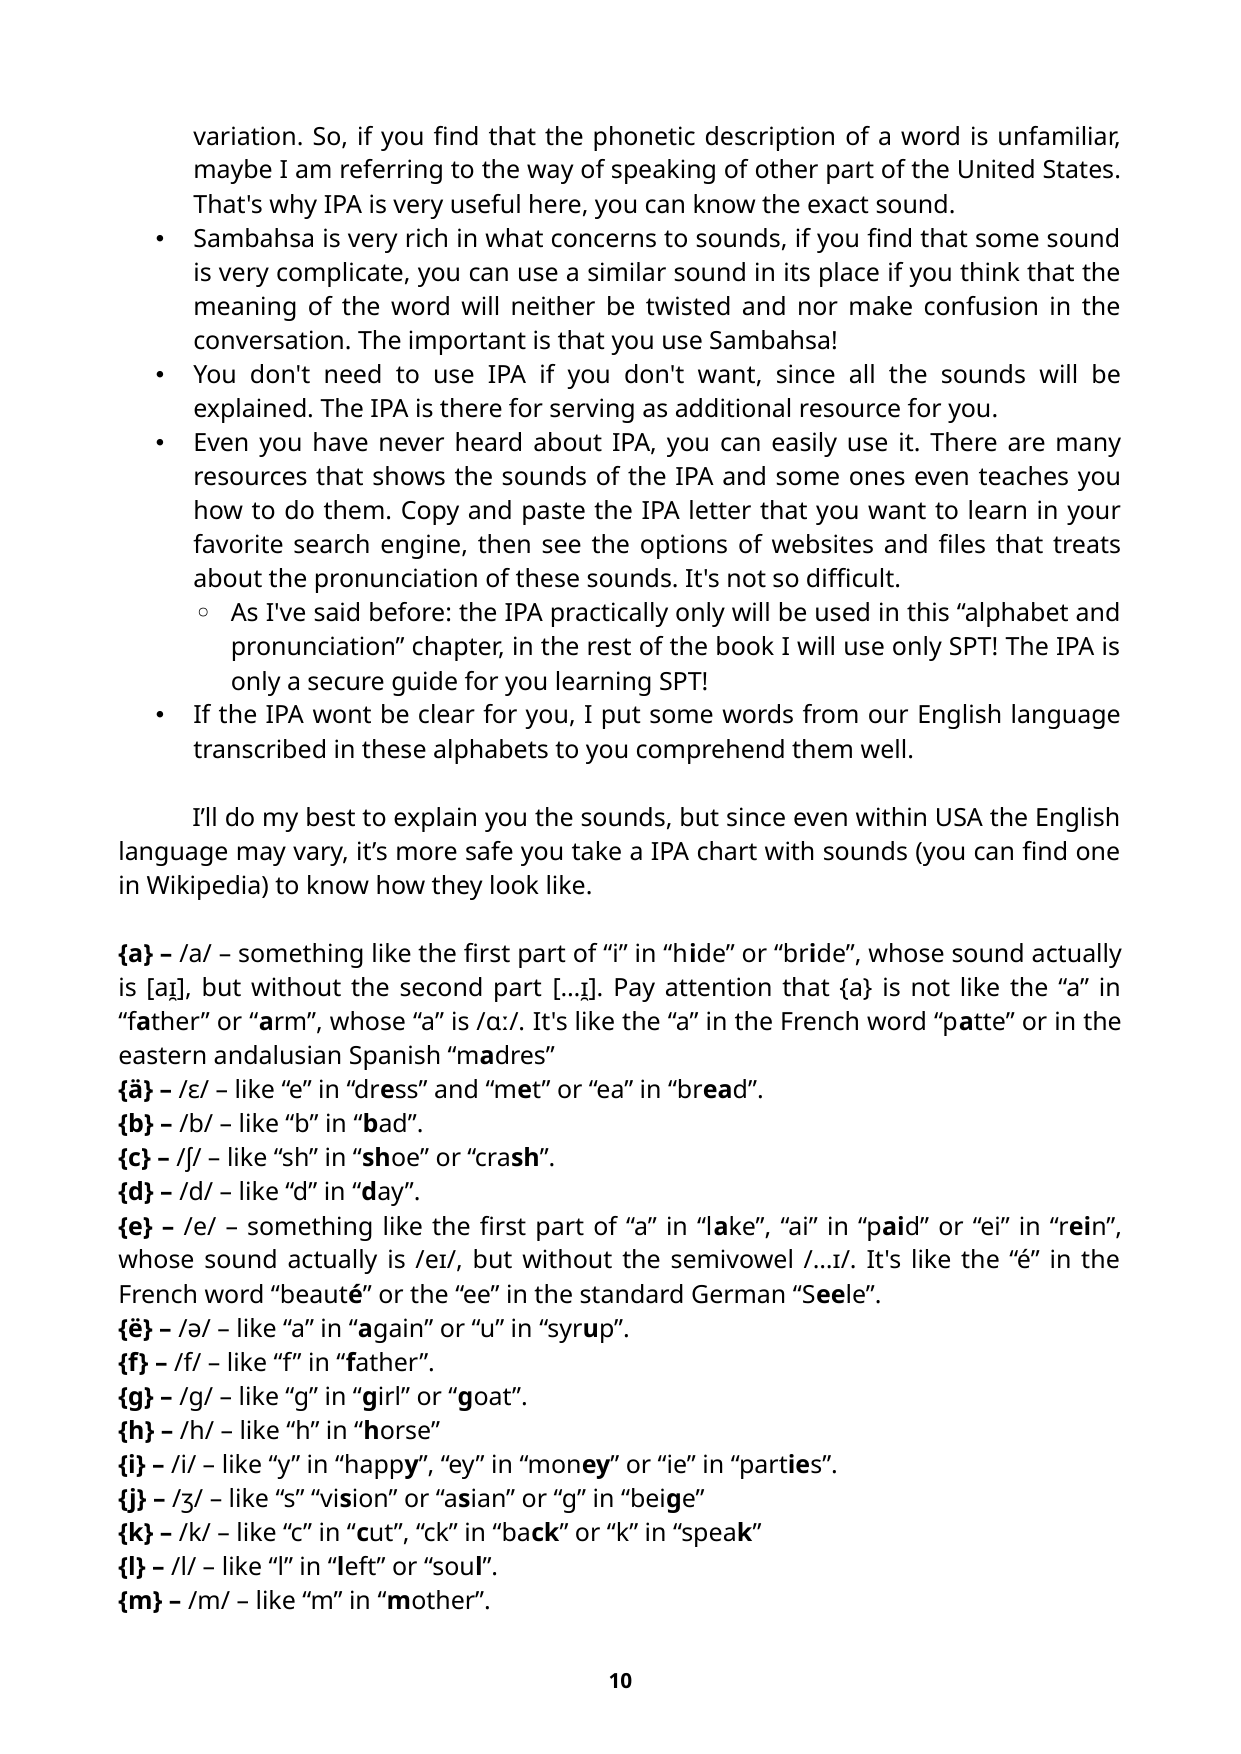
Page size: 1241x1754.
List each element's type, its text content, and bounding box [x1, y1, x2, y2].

text {a} – /a/ – something like the first part of “i” in “hide” or “bride”, whose sound actually is [aɪ̯], but without the second part […ɪ̯]. Pay attention that {a} is not like the “a” in “father” or “arm”, whose “a” is /ɑː/. It's like the “a” in the French word “patte” or in the eastern andalusian Spanish “madres” [118, 936, 1122, 1072]
text {ë} – /ə/ – like “a” in “again” or “u” in “syrup”. [118, 1310, 1122, 1344]
text {d} – /d/ – like “d” in “day”. [118, 1174, 1122, 1208]
list As I've said before: the IPA practically only will be used in this “alphabet and pronunciation” chapter, in the rest of the book I will use only SPT! The IPA is only a secure guide for you learning SPT! [193, 595, 1122, 697]
list Sambahsa is very rich in what concerns to sounds, if you find that some sound is very complicate, you can use a similar sound in its place if you think that the meaning of the word will neither be twisted and nor make confusion in the conversation. The important is that you use Sambahsa! [156, 220, 1122, 357]
text {c} – /ʃ/ – like “sh” in “shoe” or “crash”. [118, 1140, 1122, 1174]
list variation. So, if you find that the phonetic description of a word is unfamiliar, maybe I am referring to the way of speaking of other part of the United States. That's why IPA is very useful here, you can know the exact sound. [156, 118, 1122, 220]
text I’ll do my best to explain you the sounds, but since even within USA the English language may vary, it’s more safe you take a IPA chart with sounds (you can find one in Wikipedia) to know how they look like. [118, 799, 1122, 902]
text {g} – /g/ – like “g” in “girl” or “goat”. [118, 1378, 1122, 1412]
text {b} – /b/ – like “b” in “bad”. [118, 1106, 1122, 1140]
text {i} – /i/ – like “y” in “happy”, “ey” in “money” or “ie” in “parties”. [118, 1447, 1122, 1481]
text {e} – /e/ – something like the first part of “a” in “lake”, “ai” in “paid” or “ei” in “rein”, whose sound actually is /eɪ/, but without the semivowel /…ɪ/. It's like the “é” in the French word “beauté” or the “ee” in the standard German “Seele”. [118, 1208, 1122, 1310]
list If the IPA wont be clear for you, I put some words from our English language transcribed in these alphabets to you comprehend them well. [156, 697, 1122, 765]
text {ä} – /ɛ/ – like “e” in “dress” and “met” or “ea” in “bread”. [118, 1072, 1122, 1106]
text {l} – /l/ – like “l” in “left” or “soul”. [118, 1549, 1122, 1583]
list Even you have never heard about IPA, you can easily use it. There are many resources that shows the sounds of the IPA and some ones even teaches you how to do them. Copy and paste the IPA letter that you want to learn in your favorite search engine, then see the options of websites and files that treats about the pronunciation of these sounds. It's not so difficult. [156, 425, 1122, 595]
text {f} – /f/ – like “f” in “father”. [118, 1344, 1122, 1378]
text {m} – /m/ – like “m” in “mother”. [118, 1583, 1122, 1617]
text {h} – /h/ – like “h” in “horse” [118, 1412, 1122, 1447]
text {k} – /k/ – like “c” in “cut”, “ck” in “back” or “k” in “speak” [118, 1515, 1122, 1549]
text {j} – /ʒ/ – like “s” “vision” or “asian” or “g” in “beige” [118, 1481, 1122, 1515]
list You don't need to use IPA if you don't want, since all the sounds will be explained. The IPA is there for serving as additional resource for you. [156, 357, 1122, 425]
